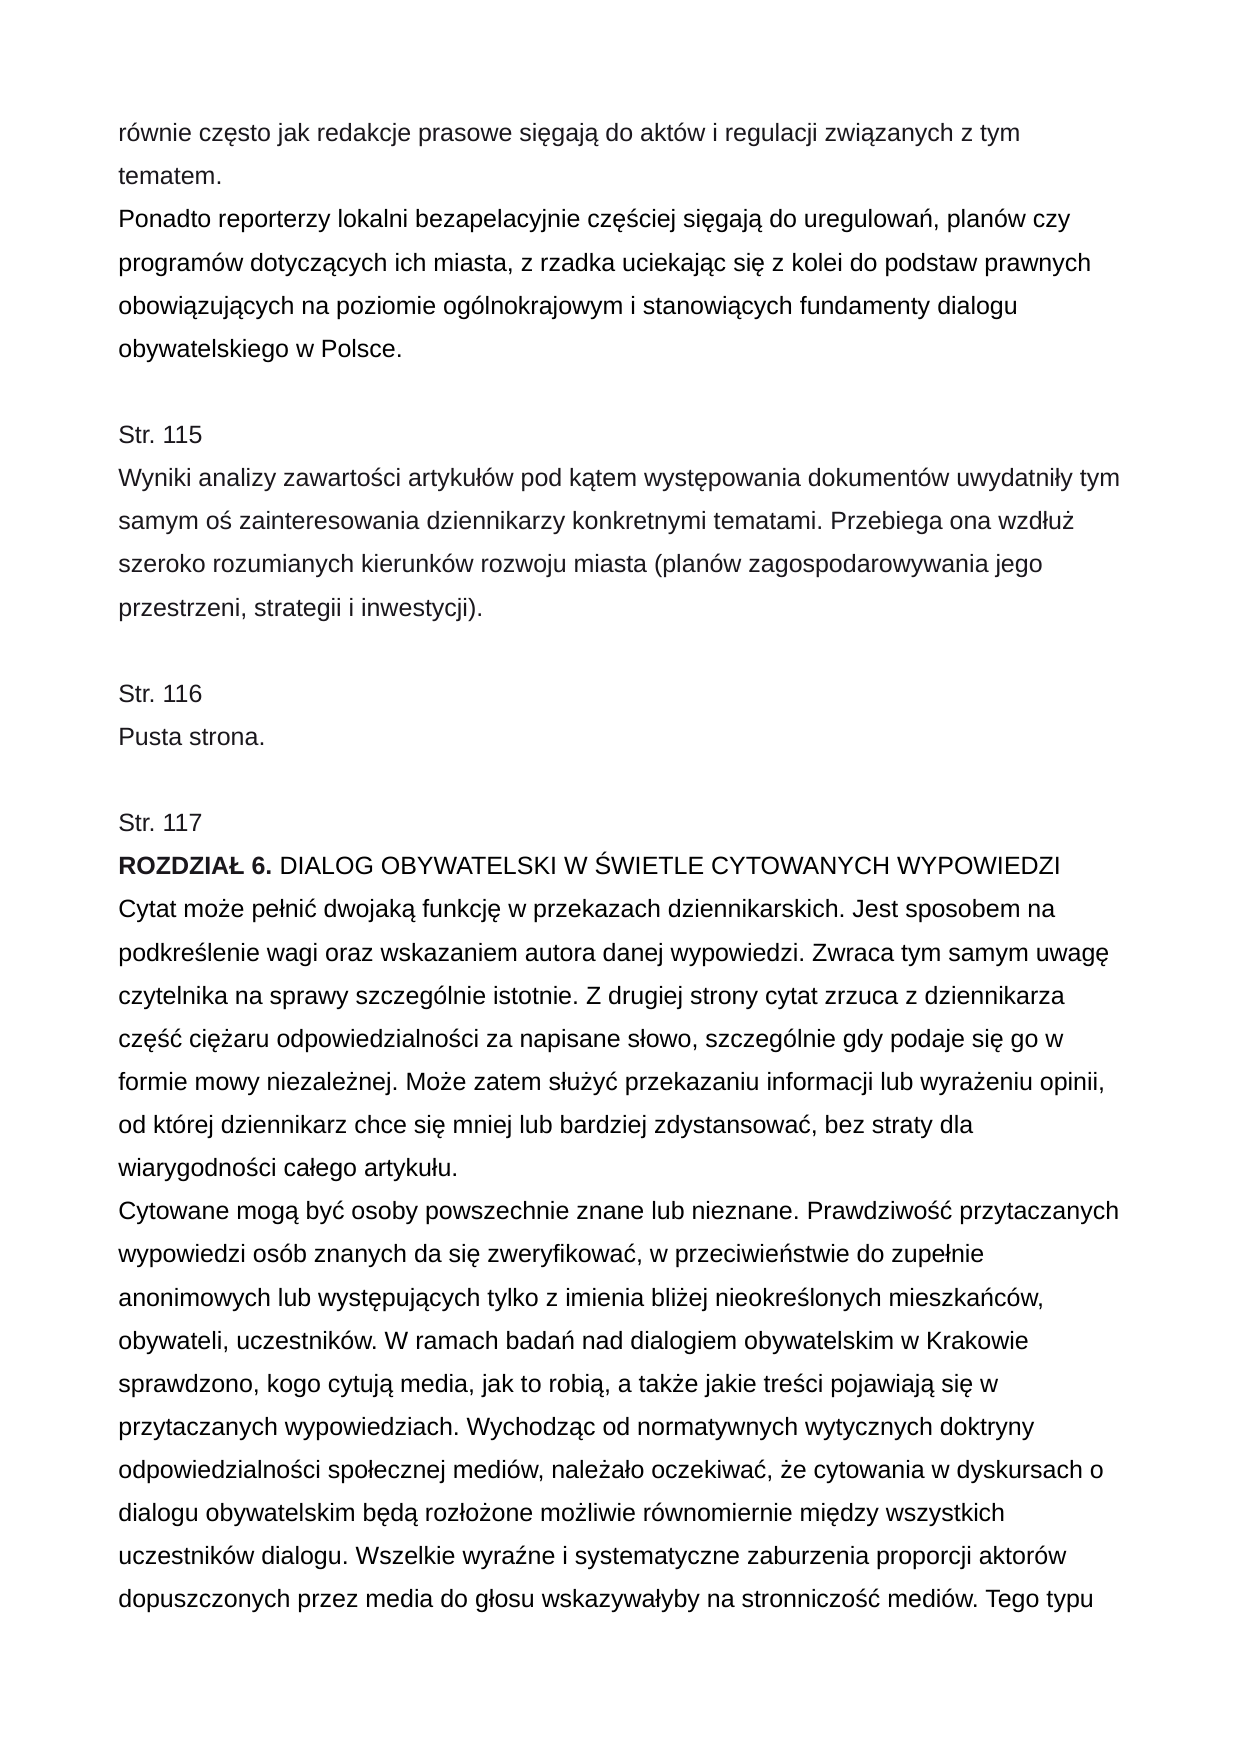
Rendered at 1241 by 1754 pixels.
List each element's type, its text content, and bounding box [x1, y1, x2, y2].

text Ponadto reporterzy lokalni bezapelacyjnie częściej sięgają do uregulowań, planów czy programów dotyczących ich miasta, z rzadka uciekając się z kolei do podstaw prawnych obowiązujących na poziomie ogólnokrajowym i stanowiących fundamenty dialogu obywatelskiego w Polsce. [118, 204, 1122, 362]
text Cytowane mogą być osoby powszechnie znane lub nieznane. Prawdziwość przytaczanych wypowiedzi osób znanych da się zweryfikować, w przeciwieństwie do zupełnie anonimowych lub występujących tylko z imienia bliżej nieokreślonych mieszkańców, obywateli, uczestników. W ramach badań nad dialogiem obywatelskim w Krakowie sprawdzono, kogo cytują media, jak to robią, a także jakie treści pojawiają się w przytaczanych wypowiedziach. Wychodząc od normatywnych wytycznych doktryny odpowiedzialności społecznej mediów, należało oczekiwać, że cytowania w dyskursach o dialogu obywatelskim będą rozłożone możliwie równomiernie między wszystkich uczestników dialogu. Wszelkie wyraźne i systematyczne zaburzenia proporcji aktorów dopuszczonych przez media do głosu wskazywałyby na stronniczość mediów. Tego typu [118, 1196, 1122, 1613]
text Str. 116 [118, 679, 1122, 707]
text równie często jak redakcje prasowe sięgają do aktów i regulacji związanych z tym tematem. [118, 118, 1122, 190]
text Pusta strona. [118, 722, 1122, 751]
text Cytat może pełnić dwojaką funkcję w przekazach dziennikarskich. Jest sposobem na podkreślenie wagi oraz wskazaniem autora danej wypowiedzi. Zwraca tym samym uwagę czytelnika na sprawy szczególnie istotnie. Z drugiej strony cytat zrzuca z dziennikarza część ciężaru odpowiedzialności za napisane słowo, szczególnie gdy podaje się go w formie mowy niezależnej. Może zatem służyć przekazaniu informacji lub wyrażeniu opinii, od której dziennikarz chce się mniej lub bardziej zdystansować, bez straty dla wiarygodności całego artykułu. [118, 894, 1122, 1182]
text Str. 115 [118, 420, 1122, 449]
text Str. 117 [118, 808, 1122, 837]
text Wyniki analizy zawartości artykułów pod kątem występowania dokumentów uwydatniły tym samym oś zainteresowania dziennikarzy konkretnymi tematami. Przebiega ona wzdłuż szeroko rozumianych kierunków rozwoju miasta (planów zagospodarowywania jego przestrzeni, strategii i inwestycji). [118, 463, 1122, 621]
subtitle ROZDZIAŁ 6. DIALOG OBYWATELSKI W ŚWIETLE CYTOWANYCH WYPOWIEDZI [118, 851, 1122, 880]
